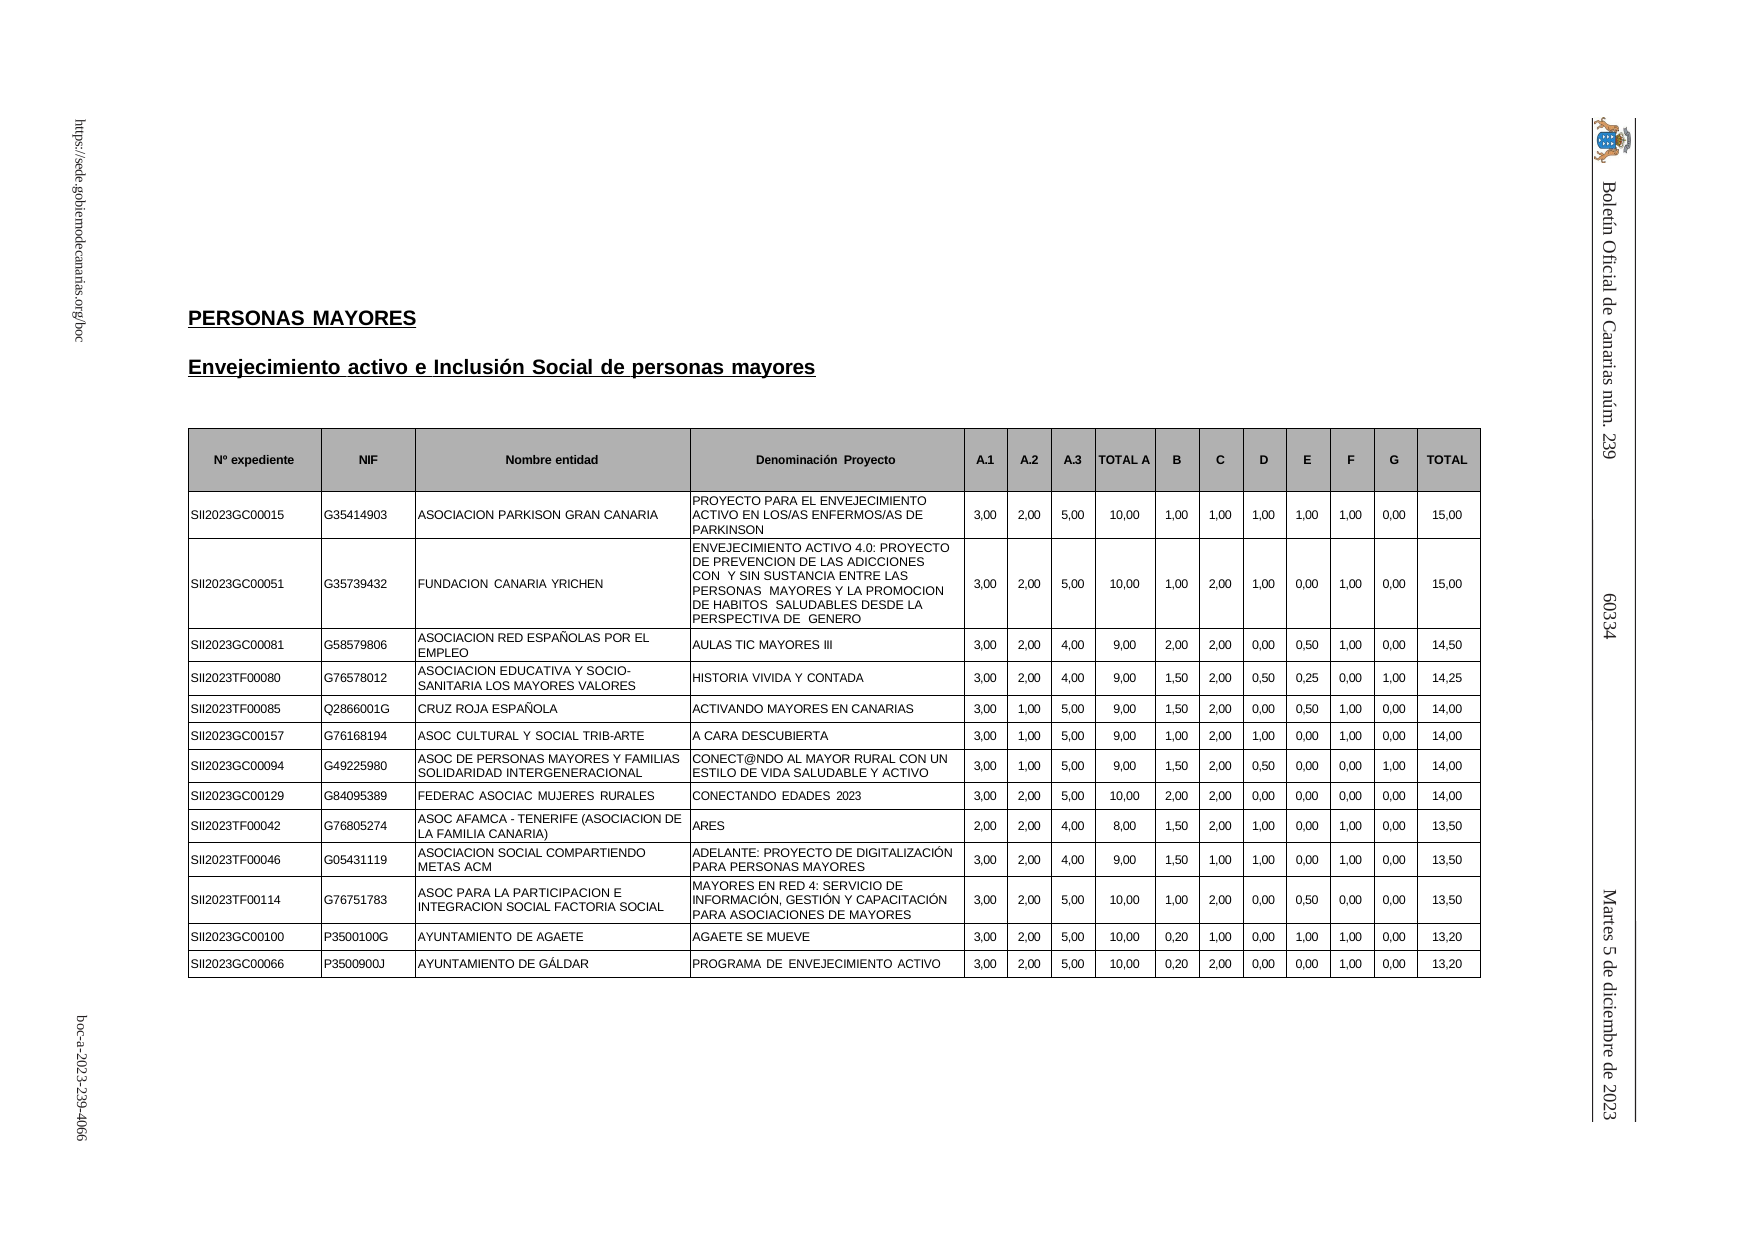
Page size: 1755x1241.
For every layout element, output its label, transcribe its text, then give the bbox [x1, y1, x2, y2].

table_cell 2,00 [1200, 750, 1243, 782]
table_cell 0,00 [1331, 662, 1374, 695]
table_cell 0,00 [1244, 696, 1286, 722]
table_cell 2,00 [1156, 629, 1199, 661]
table_cell CRUZ ROJA ESPAÑOLA [416, 696, 690, 722]
table_cell 0,00 [1375, 629, 1417, 661]
table_cell 3,00 [965, 723, 1007, 749]
table_cell 8,00 [1096, 810, 1155, 842]
table_cell 2,00 [1008, 629, 1051, 661]
table_cell P3500900J [322, 951, 415, 977]
table_cell AGAETE SE MUEVE [691, 924, 964, 950]
table_cell 0,00 [1375, 951, 1417, 977]
table_cell 0,00 [1331, 783, 1374, 809]
table_cell AYUNTAMIENTO DE AGAETE [416, 924, 690, 950]
table_cell 1,00 [1156, 877, 1199, 923]
table_cell 1,00 [1287, 492, 1330, 538]
table_cell 1,50 [1156, 843, 1199, 876]
table_cell 1,00 [1200, 924, 1243, 950]
table_cell 0,00 [1244, 783, 1286, 809]
table_cell ASOC PARA LA PARTICIPACION E INTEGRACION SOCIAL FACTORIA SOCIAL [416, 877, 690, 923]
table_cell 1,00 [1200, 843, 1243, 876]
table_cell 10,00 [1096, 539, 1155, 628]
table_cell 3,00 [965, 539, 1007, 628]
table_cell 1,00 [1244, 843, 1286, 876]
table_cell G49225980 [322, 750, 415, 782]
table_cell 14,50 [1418, 629, 1480, 661]
text Envejecimiento activo e Inclusión Social de personas mayores [188, 355, 1502, 379]
table_cell 2,00 [965, 810, 1007, 842]
table_cell 0,50 [1287, 696, 1330, 722]
text 60334 [1600, 593, 1621, 642]
table_cell ASOC DE PERSONAS MAYORES Y FAMILIAS SOLIDARIDAD INTERGENERACIONAL [416, 750, 690, 782]
table_cell 10,00 [1096, 951, 1155, 977]
table_cell 14,25 [1418, 662, 1480, 695]
table_cell 1,00 [1244, 723, 1286, 749]
table_cell SII2023TF00085 [189, 696, 321, 722]
table_cell 1,50 [1156, 696, 1199, 722]
table_cell PROYECTO PARA EL ENVEJECIMIENTO ACTIVO EN LOS/AS ENFERMOS/AS DE PARKINSON [691, 492, 964, 538]
table_header A.3 [1052, 429, 1095, 491]
table_cell 2,00 [1156, 783, 1199, 809]
table_cell 1,00 [1331, 723, 1374, 749]
table_cell 1,00 [1375, 750, 1417, 782]
table_cell 1,00 [1375, 662, 1417, 695]
table_cell G35414903 [322, 492, 415, 538]
table_cell 2,00 [1200, 810, 1243, 842]
table_cell AULAS TIC MAYORES III [691, 629, 964, 661]
table_cell 1,50 [1156, 750, 1199, 782]
table_cell 0,00 [1287, 539, 1330, 628]
table_header TOTAL [1418, 429, 1480, 491]
table_header TOTAL A [1096, 429, 1155, 491]
table_cell SII2023TF00114 [189, 877, 321, 923]
table_cell 14,00 [1418, 750, 1480, 782]
table_cell 2,00 [1008, 539, 1051, 628]
table_cell 14,00 [1418, 783, 1480, 809]
table_cell SII2023GC00051 [189, 539, 321, 628]
table_header F [1331, 429, 1374, 491]
table_header Nombre entidad [416, 429, 690, 491]
table_cell CONECTANDO EDADES 2023 [691, 783, 964, 809]
table_cell 3,00 [965, 843, 1007, 876]
table_cell SII2023GC00094 [189, 750, 321, 782]
table_cell 13,20 [1418, 924, 1480, 950]
table_cell 5,00 [1052, 723, 1095, 749]
table_cell ASOC CULTURAL Y SOCIAL TRIB-ARTE [416, 723, 690, 749]
table_cell 13,50 [1418, 843, 1480, 876]
table_cell 9,00 [1096, 629, 1155, 661]
table_cell 13,50 [1418, 877, 1480, 923]
table_cell 2,00 [1200, 723, 1243, 749]
table_cell 5,00 [1052, 539, 1095, 628]
table_cell 3,00 [965, 951, 1007, 977]
table_cell ACTIVANDO MAYORES EN CANARIAS [691, 696, 964, 722]
table_cell 2,00 [1200, 951, 1243, 977]
table_cell 1,00 [1008, 750, 1051, 782]
table_cell Q2866001G [322, 696, 415, 722]
table_cell 0,00 [1287, 750, 1330, 782]
table_cell SII2023GC00081 [189, 629, 321, 661]
table_cell 1,00 [1156, 492, 1199, 538]
table_header G [1375, 429, 1417, 491]
table_cell MAYORES EN RED 4: SERVICIO DE INFORMACIÓN, GESTIÓN Y CAPACITACIÓN PARA ASOCIACIONES DE MAYORES [691, 877, 964, 923]
table_cell 4,00 [1052, 662, 1095, 695]
table_cell 0,00 [1244, 924, 1286, 950]
table_cell 10,00 [1096, 924, 1155, 950]
table_header Nº expediente [189, 429, 321, 491]
table_cell 0,50 [1287, 877, 1330, 923]
table_cell 5,00 [1052, 750, 1095, 782]
table_cell 5,00 [1052, 783, 1095, 809]
text PERSONAS MAYORES [188, 306, 1502, 330]
table_cell SII2023TF00042 [189, 810, 321, 842]
table_cell 1,00 [1287, 924, 1330, 950]
table_cell 3,00 [965, 696, 1007, 722]
table_cell G05431119 [322, 843, 415, 876]
table_cell SII2023GC00129 [189, 783, 321, 809]
table_cell 0,00 [1287, 843, 1330, 876]
table_cell 3,00 [965, 750, 1007, 782]
table_cell 5,00 [1052, 696, 1095, 722]
table_cell 5,00 [1052, 924, 1095, 950]
table_cell G84095389 [322, 783, 415, 809]
table_cell 3,00 [965, 877, 1007, 923]
table_cell 0,00 [1375, 539, 1417, 628]
table_cell 1,00 [1331, 951, 1374, 977]
table_cell 0,00 [1375, 924, 1417, 950]
table_cell 0,00 [1331, 750, 1374, 782]
table_cell SII2023TF00080 [189, 662, 321, 695]
table_cell SII2023GC00157 [189, 723, 321, 749]
table_cell 2,00 [1008, 877, 1051, 923]
table_cell 15,00 [1418, 492, 1480, 538]
table_cell 4,00 [1052, 843, 1095, 876]
table_header Denominación Proyecto [691, 429, 964, 491]
table_cell CONECT@NDO AL MAYOR RURAL CON UN ESTILO DE VIDA SALUDABLE Y ACTIVO [691, 750, 964, 782]
table_cell 2,00 [1008, 662, 1051, 695]
table_cell 1,00 [1331, 696, 1374, 722]
table_cell 0,00 [1244, 629, 1286, 661]
table_cell 0,00 [1287, 810, 1330, 842]
table_cell 0,00 [1375, 723, 1417, 749]
table_cell 1,00 [1331, 492, 1374, 538]
table_cell G58579806 [322, 629, 415, 661]
table_header D [1244, 429, 1286, 491]
table_cell 1,50 [1156, 662, 1199, 695]
table_cell 1,00 [1331, 924, 1374, 950]
table_cell 0,00 [1375, 783, 1417, 809]
table_cell 5,00 [1052, 877, 1095, 923]
table_cell 1,00 [1331, 629, 1374, 661]
table_header NIF [322, 429, 415, 491]
table_cell 2,00 [1008, 924, 1051, 950]
table_cell 0,00 [1375, 877, 1417, 923]
table_cell G76578012 [322, 662, 415, 695]
table_cell 0,20 [1156, 951, 1199, 977]
table_cell 0,00 [1375, 492, 1417, 538]
table_cell G35739432 [322, 539, 415, 628]
table_cell 13,50 [1418, 810, 1480, 842]
table_cell 1,00 [1244, 810, 1286, 842]
table_cell 0,00 [1287, 723, 1330, 749]
text Boletín Oficial de Canarias núm. 239 [1599, 181, 1621, 462]
table_cell SII2023TF00046 [189, 843, 321, 876]
table_cell SII2023GC00015 [189, 492, 321, 538]
table_cell 9,00 [1096, 723, 1155, 749]
table_cell 0,00 [1375, 843, 1417, 876]
table_cell 3,00 [965, 629, 1007, 661]
table_cell 2,00 [1200, 783, 1243, 809]
table_cell PROGRAMA DE ENVEJECIMIENTO ACTIVO [691, 951, 964, 977]
table_cell 3,00 [965, 783, 1007, 809]
table_cell 10,00 [1096, 492, 1155, 538]
table_cell ARES [691, 810, 964, 842]
table_cell 1,00 [1156, 723, 1199, 749]
table_cell 0,00 [1331, 877, 1374, 923]
table_cell G76751783 [322, 877, 415, 923]
table_cell 2,00 [1008, 783, 1051, 809]
table_cell FUNDACION CANARIA YRICHEN [416, 539, 690, 628]
table_cell 2,00 [1008, 951, 1051, 977]
text boc-a-2023-239-4066 [74, 1016, 91, 1145]
text Martes 5 de diciembre de 2023 [1600, 889, 1621, 1124]
table_cell 1,00 [1156, 539, 1199, 628]
table_cell 1,00 [1244, 492, 1286, 538]
table_cell G76805274 [322, 810, 415, 842]
table_cell ASOCIACION SOCIAL COMPARTIENDO METAS ACM [416, 843, 690, 876]
table_cell 10,00 [1096, 783, 1155, 809]
table_cell 2,00 [1200, 662, 1243, 695]
table_cell 3,00 [965, 924, 1007, 950]
table_cell 1,00 [1008, 723, 1051, 749]
table_cell ASOCIACION PARKISON GRAN CANARIA [416, 492, 690, 538]
table_cell 2,00 [1200, 629, 1243, 661]
table_cell 0,50 [1244, 750, 1286, 782]
table_cell 1,00 [1008, 696, 1051, 722]
table_cell 0,25 [1287, 662, 1330, 695]
table_cell G76168194 [322, 723, 415, 749]
table_cell SII2023GC00100 [189, 924, 321, 950]
table_cell AYUNTAMIENTO DE GÁLDAR [416, 951, 690, 977]
table_cell 0,50 [1287, 629, 1330, 661]
table_cell 2,00 [1200, 877, 1243, 923]
table_cell SII2023GC00066 [189, 951, 321, 977]
table_cell 3,00 [965, 662, 1007, 695]
table_cell 0,00 [1287, 951, 1330, 977]
table_cell 1,00 [1331, 539, 1374, 628]
table_cell 9,00 [1096, 696, 1155, 722]
table_cell 3,00 [965, 492, 1007, 538]
table_cell 10,00 [1096, 877, 1155, 923]
table_cell 0,00 [1287, 783, 1330, 809]
table_cell ENVEJECIMIENTO ACTIVO 4.0: PROYECTO DE PREVENCION DE LAS ADICCIONES CON Y SIN SUSTANCIA ENTRE LAS PERSONAS MAYORES Y LA PROMOCION DE HABITOS SALUDABLES DESDE LA PERSPECTIVA DE GENERO [691, 539, 964, 628]
table_cell 9,00 [1096, 662, 1155, 695]
table_cell 15,00 [1418, 539, 1480, 628]
table_cell 5,00 [1052, 951, 1095, 977]
text https://sede.gobiernodecanarias.org/boc [72, 119, 89, 352]
table_cell 0,00 [1244, 877, 1286, 923]
table_cell 0,50 [1244, 662, 1286, 695]
table_cell 2,00 [1008, 810, 1051, 842]
table_cell 5,00 [1052, 492, 1095, 538]
table_cell 0,00 [1375, 696, 1417, 722]
table_cell HISTORIA VIVIDA Y CONTADA [691, 662, 964, 695]
table_cell A CARA DESCUBIERTA [691, 723, 964, 749]
table_cell 14,00 [1418, 723, 1480, 749]
table_cell 0,20 [1156, 924, 1199, 950]
table_header B [1156, 429, 1199, 491]
table_header A.2 [1008, 429, 1051, 491]
table_cell 4,00 [1052, 629, 1095, 661]
table_cell 9,00 [1096, 750, 1155, 782]
table_cell P3500100G [322, 924, 415, 950]
table_cell ASOCIACION RED ESPAÑOLAS POR EL EMPLEO [416, 629, 690, 661]
table_header E [1287, 429, 1330, 491]
table_cell 2,00 [1008, 492, 1051, 538]
table_cell 0,00 [1375, 810, 1417, 842]
table_cell 1,00 [1331, 843, 1374, 876]
table_cell ASOCIACION EDUCATIVA Y SOCIO- SANITARIA LOS MAYORES VALORES [416, 662, 690, 695]
table_cell 14,00 [1418, 696, 1480, 722]
table_cell 13,20 [1418, 951, 1480, 977]
table_cell 9,00 [1096, 843, 1155, 876]
table_cell 2,00 [1200, 696, 1243, 722]
table_cell 1,00 [1331, 810, 1374, 842]
table_header C [1200, 429, 1243, 491]
table_cell 1,00 [1244, 539, 1286, 628]
table_cell 1,50 [1156, 810, 1199, 842]
table_cell 2,00 [1200, 539, 1243, 628]
table_header A.1 [965, 429, 1007, 491]
table_cell 4,00 [1052, 810, 1095, 842]
table_cell ASOC AFAMCA - TENERIFE (ASOCIACION DE LA FAMILIA CANARIA) [416, 810, 690, 842]
table_cell FEDERAC ASOCIAC MUJERES RURALES [416, 783, 690, 809]
table_cell 1,00 [1200, 492, 1243, 538]
table_cell ADELANTE: PROYECTO DE DIGITALIZACIÓN PARA PERSONAS MAYORES [691, 843, 964, 876]
table_cell 0,00 [1244, 951, 1286, 977]
table_cell 2,00 [1008, 843, 1051, 876]
